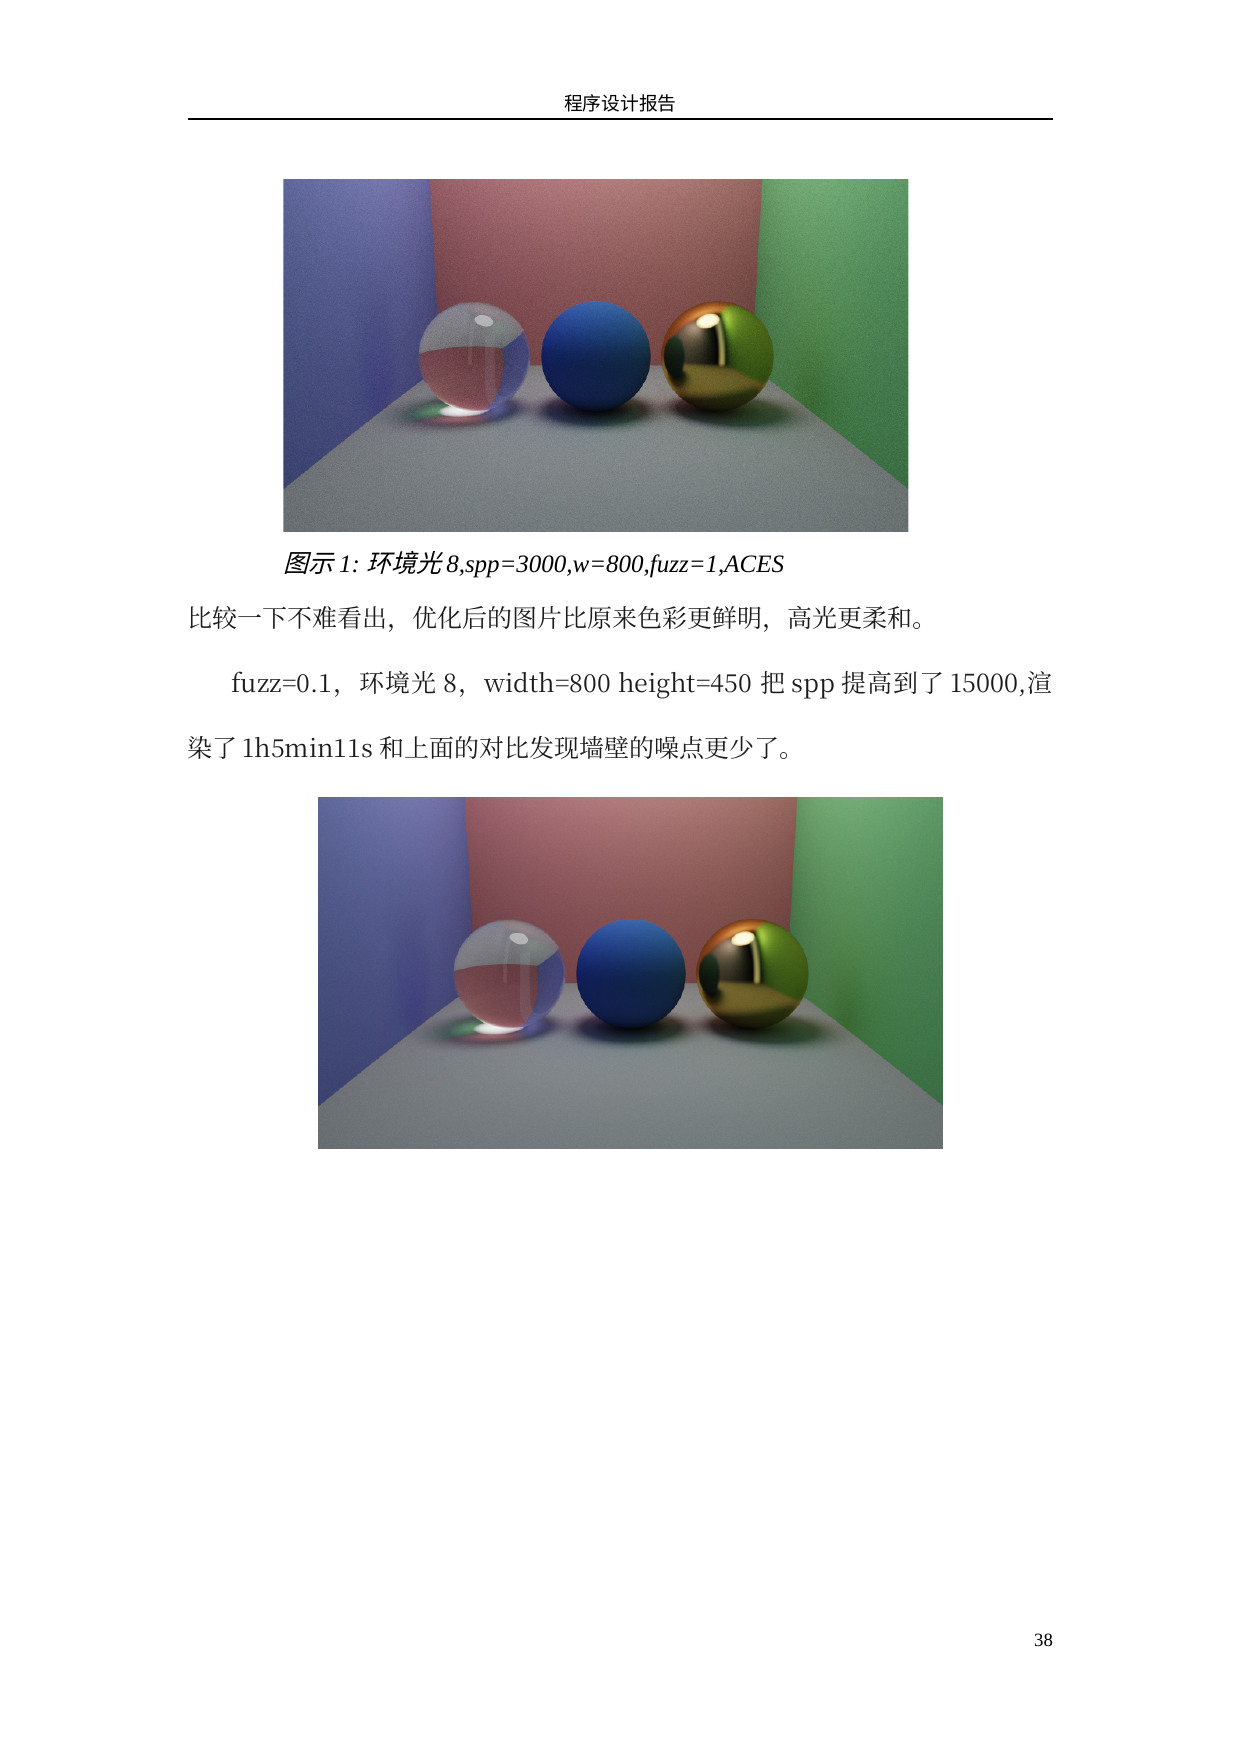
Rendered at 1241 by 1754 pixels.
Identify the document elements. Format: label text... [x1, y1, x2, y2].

text 比较一下不难看出，优化后的图片比原来色彩更鲜明，高光更柔和。 [187, 162, 1053, 649]
text 图示 1: 环境光8,spp=3000,w=800,fuzz=1,ACES [283, 532, 908, 580]
picture [283, 179, 909, 532]
picture [318, 797, 943, 1149]
text fuzz=0.1，环境光8，width=800 height=450 把spp提高到了15000,渲染了1h5min11s 和上面的对比发现墙壁的噪点更少了。 [187, 649, 1053, 779]
